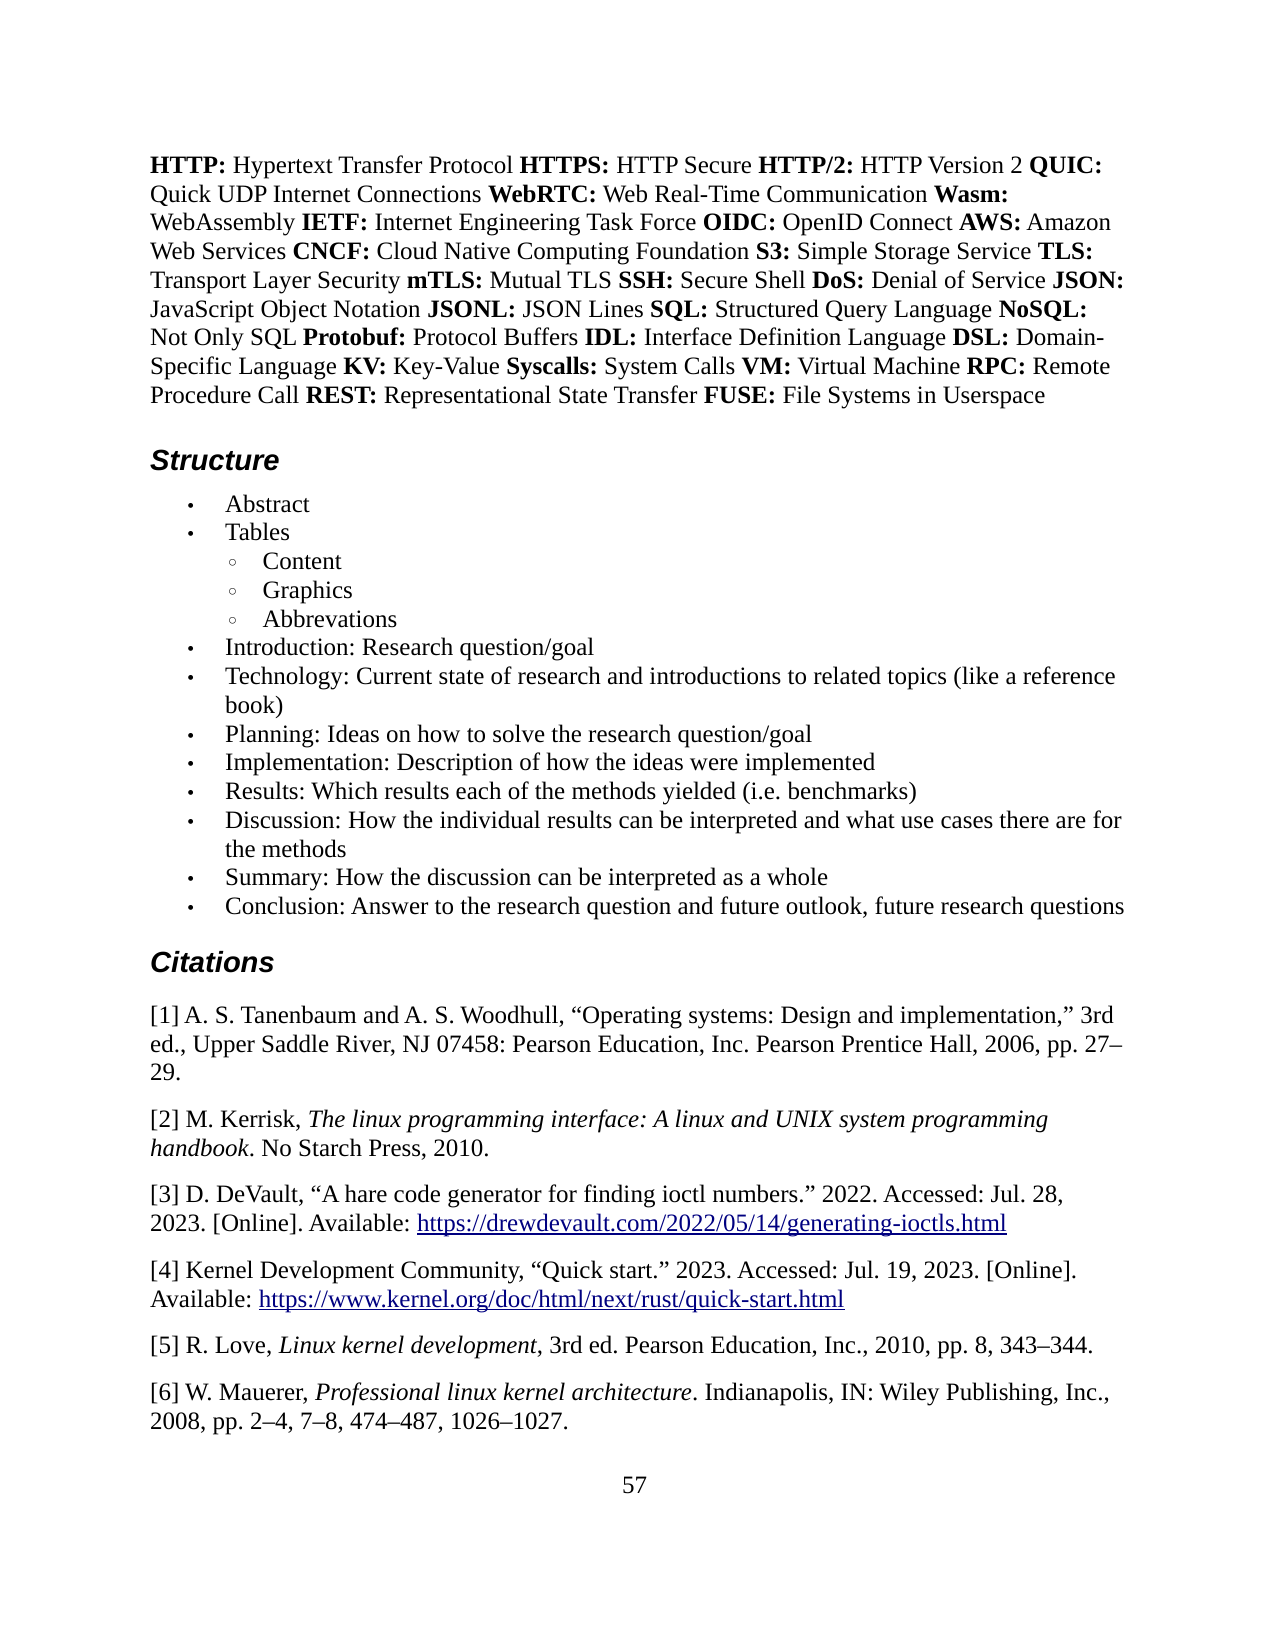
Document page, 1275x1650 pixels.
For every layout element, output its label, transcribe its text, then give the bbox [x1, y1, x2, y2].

text HTTP: Hypertext Transfer Protocol HTTPS: HTTP Secure HTTP/2: HTTP Version 2 QUIC: Quick UDP Internet Connections WebRTC: Web Real-Time Communication Wasm: WebAssembly IETF: Internet Engineering Task Force OIDC: OpenID Connect AWS: Amazon Web Services CNCF: Cloud Native Computing Foundation S3: Simple Storage Service TLS: Transport Layer Security mTLS: Mutual TLS SSH: Secure Shell DoS: Denial of Service JSON: JavaScript Object Notation JSONL: JSON Lines SQL: Structured Query Language NoSQL: Not Only SQL Protobuf: Protocol Buffers IDL: Interface Definition Language DSL: Domain-Specific Language KV: Key-Value Syscalls: System Calls VM: Virtual Machine RPC: Remote Procedure Call REST: Representational State Transfer FUSE: File Systems in Userspace [150, 150, 1125, 409]
list Content [225, 546, 1125, 575]
list Introduction: Research question/goal [187, 632, 1125, 661]
text [2] M. Kerrisk, The linux programming interface: A linux and UNIX system programming handbook. No Starch Press, 2010. [150, 1104, 1125, 1162]
list Results: Which results each of the methods yielded (i.e. benchmarks) [187, 776, 1125, 805]
subtitle Structure [150, 443, 1125, 476]
list Graphics [225, 575, 1125, 604]
list Technology: Current state of research and introductions to related topics (like a reference book) [187, 661, 1125, 719]
list Summary: How the discussion can be interpreted as a whole [187, 862, 1125, 891]
text [4] Kernel Development Community, “Quick start.” 2023. Accessed: Jul. 19, 2023. [Online]. Available: https://www.kernel.org/doc/html/next/rust/quick-start.html [150, 1255, 1125, 1312]
list Tables [187, 517, 1125, 546]
text [6] W. Mauerer, Professional linux kernel architecture. Indianapolis, IN: Wiley Publishing, Inc., 2008, pp. 2–4, 7–8, 474–487, 1026–1027. [150, 1377, 1125, 1434]
subtitle Citations [150, 945, 1125, 978]
text [5] R. Love, Linux kernel development, 3rd ed. Pearson Education, Inc., 2010, pp. 8, 343–344. [150, 1330, 1125, 1359]
list Conclusion: Answer to the research question and future outlook, future research questions [187, 891, 1125, 920]
list Implementation: Description of how the ideas were implemented [187, 747, 1125, 776]
text [3] D. DeVault, “A hare code generator for finding ioctl numbers.” 2022. Accessed: Jul. 28, 2023. [Online]. Available: https://drewdevault.com/2022/05/14/generating-ioctls.html [150, 1179, 1125, 1237]
list Abstract [187, 489, 1125, 517]
list Abbrevations [225, 604, 1125, 632]
list Discussion: How the individual results can be interpreted and what use cases there are for the methods [187, 805, 1125, 862]
text [1] A. S. Tanenbaum and A. S. Woodhull, “Operating systems: Design and implementation,” 3rd ed., Upper Saddle River, NJ 07458: Pearson Education, Inc. Pearson Prentice Hall, 2006, pp. 27–29. [150, 1000, 1125, 1086]
list Planning: Ideas on how to solve the research question/goal [187, 719, 1125, 747]
